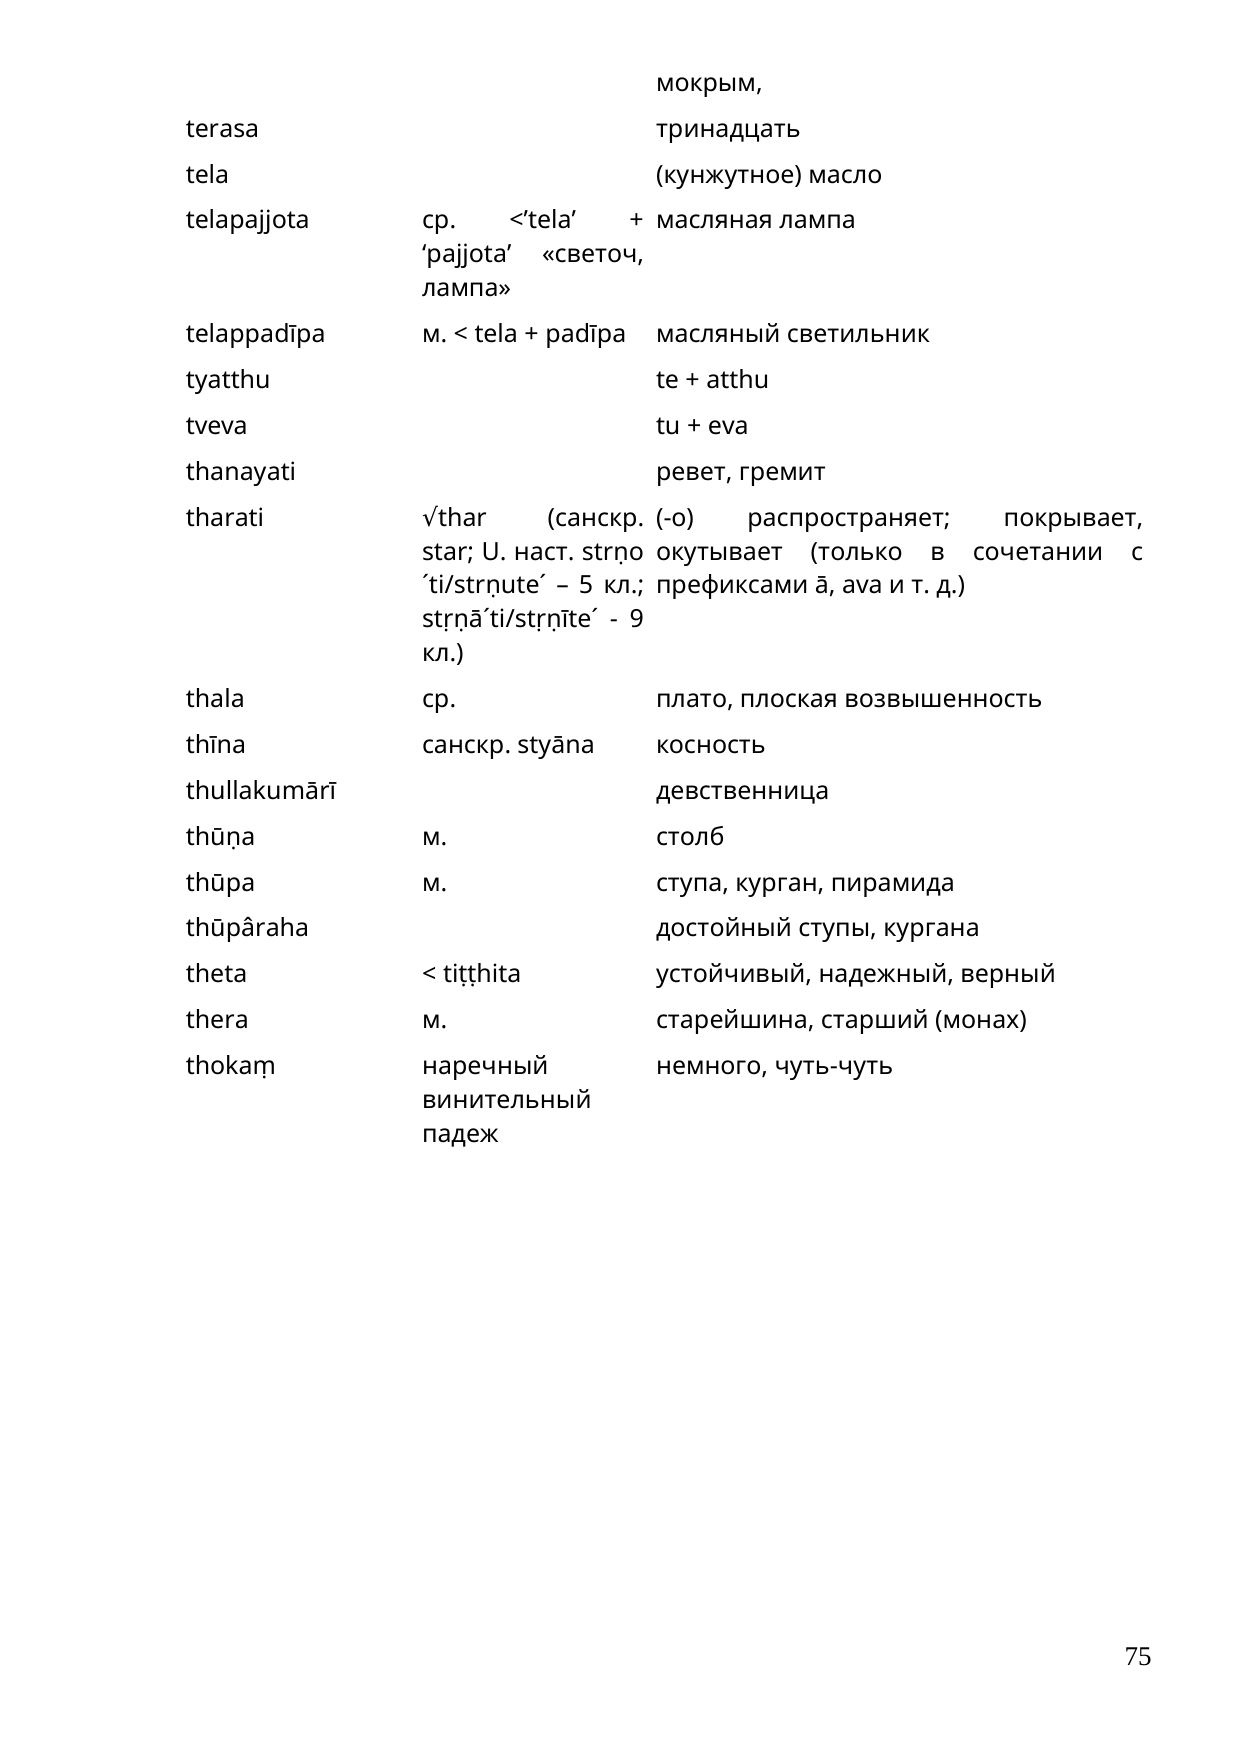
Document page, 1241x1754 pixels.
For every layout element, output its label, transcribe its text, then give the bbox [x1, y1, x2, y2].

table_cell ср. <’tela’ + ‘pajjota’ «светоч, лампа» [416, 197, 650, 310]
table_cell масляная лампа [650, 197, 1149, 310]
table_cell tela [180, 151, 416, 197]
table_cell ступа, курган, пирамида [650, 859, 1149, 904]
table_cell telappadīpa [180, 310, 416, 356]
table_cell достойный ступы, кургана [650, 905, 1149, 950]
table_cell плато, плоская возвышенность [650, 675, 1149, 721]
table_cell tharati [180, 494, 416, 675]
table_cell thūpâraha [180, 905, 416, 950]
table_cell thanayati [180, 448, 416, 494]
table_cell thīna [180, 721, 416, 767]
table_cell мокрым, [650, 59, 1149, 105]
table_cell тринадцать [650, 105, 1149, 151]
table_cell thera [180, 996, 416, 1042]
table_cell < tiṭṭhita [416, 950, 650, 996]
table_cell thullakumārī [180, 767, 416, 813]
table_cell tyatthu [180, 356, 416, 402]
table_cell девственница [650, 767, 1149, 813]
table_cell theta [180, 950, 416, 996]
table_cell старейшина, старший (монах) [650, 996, 1149, 1042]
table_cell ср. [416, 675, 650, 721]
table_cell [416, 448, 650, 494]
table_cell немного, чуть-чуть [650, 1042, 1149, 1156]
table_cell te + atthu [650, 356, 1149, 402]
table_cell ревет, гремит [650, 448, 1149, 494]
table_cell столб [650, 813, 1149, 859]
table_cell thūṇa [180, 813, 416, 859]
table_cell [416, 905, 650, 950]
table_cell [416, 402, 650, 448]
table_cell устойчивый, надежный, верный [650, 950, 1149, 996]
table_cell tu + eva [650, 402, 1149, 448]
table_cell м. < tela + padīpa [416, 310, 650, 356]
table_cell косность [650, 721, 1149, 767]
table_cell [416, 767, 650, 813]
table_cell √thar (санскр. star; U. наст. strṇo´ti/strṇute´ – 5 кл.; stṛṇā´ti/stṛṇīte´ - 9 кл.) [416, 494, 650, 675]
table_cell [180, 59, 416, 105]
table_cell м. [416, 813, 650, 859]
table_cell [416, 59, 650, 105]
table_cell [416, 105, 650, 151]
table_cell масляный светильник [650, 310, 1149, 356]
table_cell санскр. styāna [416, 721, 650, 767]
table_cell thokaṃ [180, 1042, 416, 1156]
table_cell [416, 356, 650, 402]
table_cell terasa [180, 105, 416, 151]
table_cell м. [416, 996, 650, 1042]
table_cell [416, 151, 650, 197]
table_cell telapajjota [180, 197, 416, 310]
table_cell thala [180, 675, 416, 721]
table_cell м. [416, 859, 650, 904]
table_cell (кунжутное) масло [650, 151, 1149, 197]
table_cell наречный винительный падеж [416, 1042, 650, 1156]
table_cell tveva [180, 402, 416, 448]
table_cell thūpa [180, 859, 416, 904]
table_cell (-o) распространяет; покрывает, окутывает (только в сочетании с префиксами ā, ava и т. д.) [650, 494, 1149, 675]
